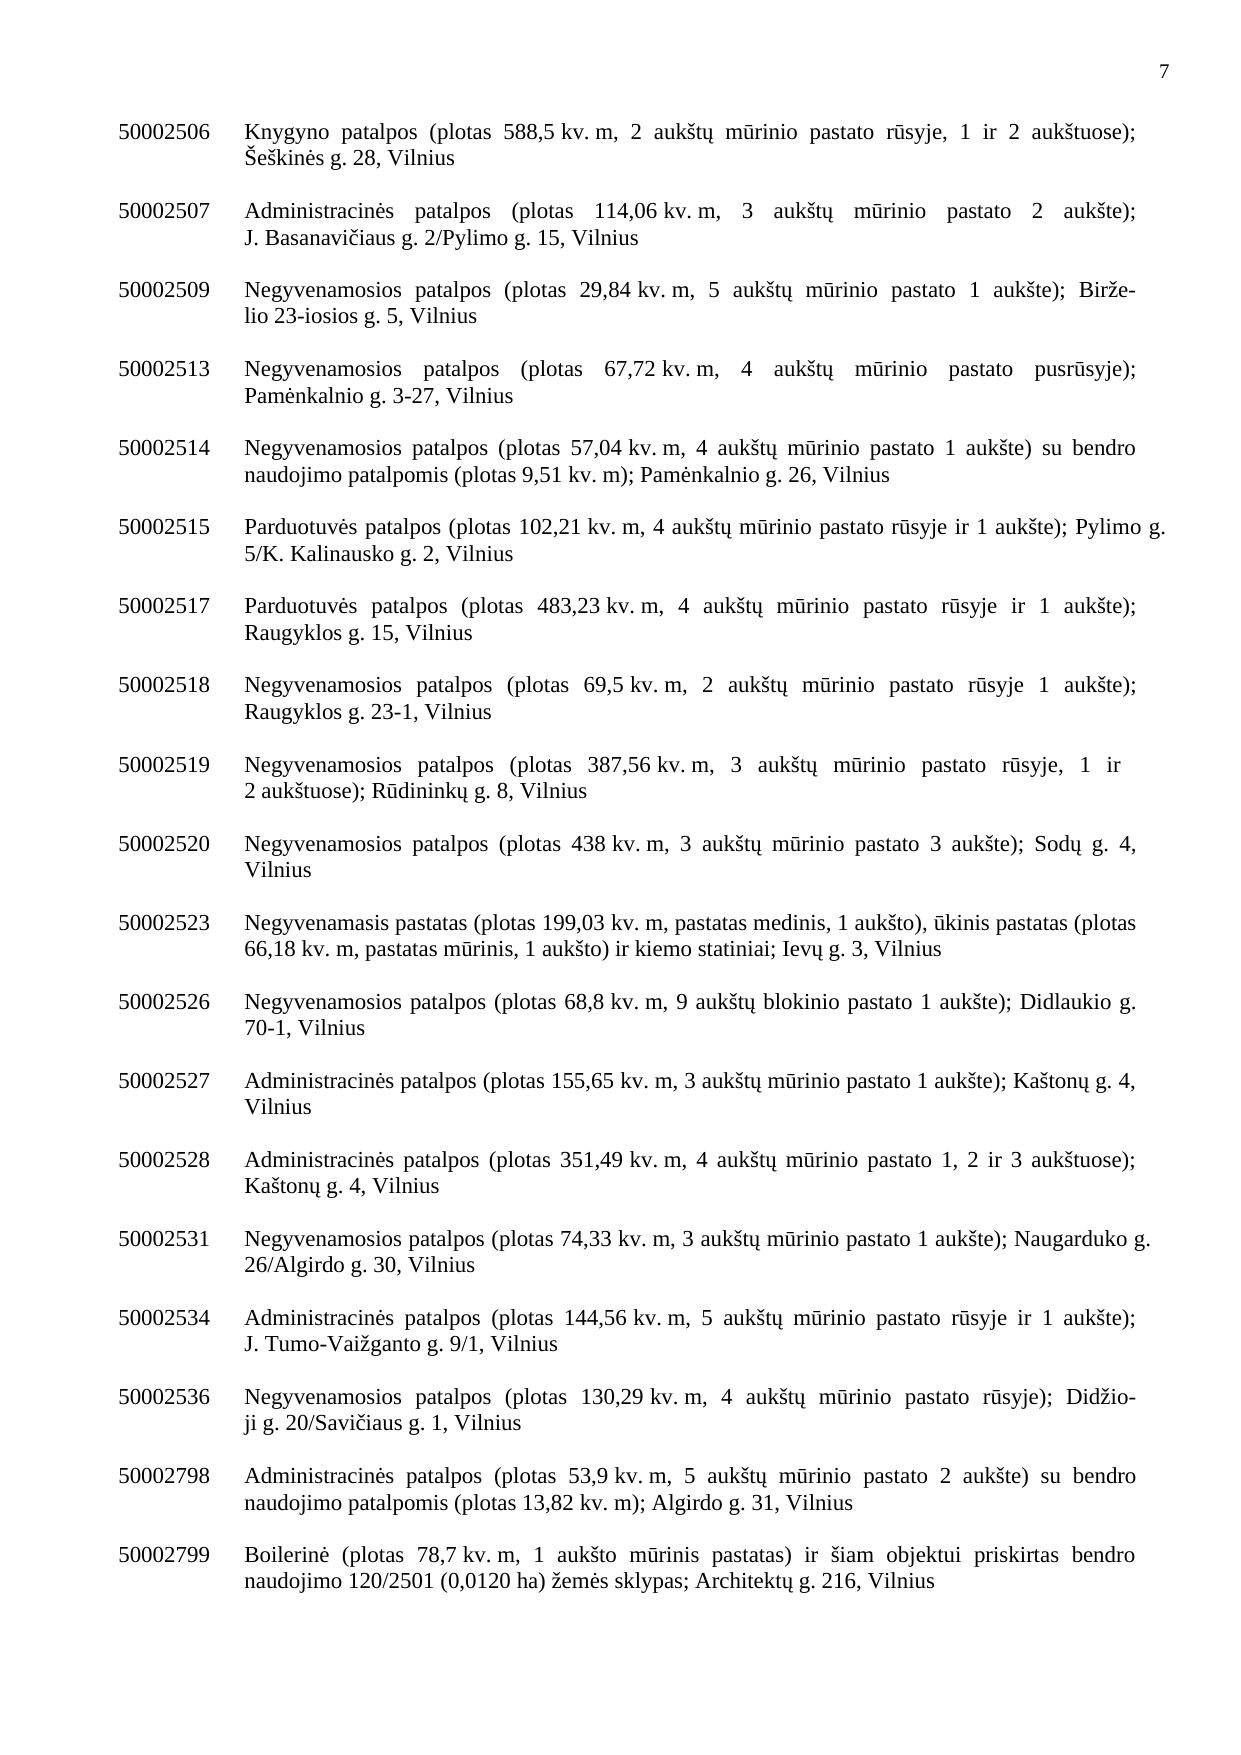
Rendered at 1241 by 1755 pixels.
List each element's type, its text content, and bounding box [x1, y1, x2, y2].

table_cell Negyvenamasis pastatas (plotas 199,03 kv. m, pastatas medinis, 1 aukšto), ūkinis pastatas (plotas 66,18 kv. m, pastatas mūrinis, 1 aukšto) ir kiemo statiniai; Ievų g. 3, Vilnius [233, 909, 1148, 961]
table_cell [1148, 1541, 1163, 1594]
table_cell Negyvenamosios patalpos (plotas 130,29 kv. m, 4 aukštų mūrinio pastato rūsyje); Didžio- ji g. 20/Savičiaus g. 1, Vilnius [233, 1383, 1148, 1436]
table_cell [1163, 118, 1178, 171]
table_cell [1198, 724, 1240, 751]
table_cell [1198, 566, 1240, 592]
table_cell [1193, 1304, 1198, 1357]
table_cell [101, 645, 1198, 672]
table_cell Administracinės patalpos (plotas 351,49 kv. m, 4 aukštų mūrinio pastato 1, 2 ir 3 aukštuose); Kaštonų g. 4, Vilnius [233, 1146, 1148, 1199]
table_cell [1198, 645, 1240, 672]
table_cell [1198, 1594, 1240, 1620]
table_cell [101, 1199, 1198, 1225]
table_cell [1198, 1515, 1240, 1541]
table_cell 50002531 [101, 1225, 233, 1278]
table_cell [1198, 803, 1240, 830]
table_cell [1163, 1383, 1178, 1436]
table_cell [1193, 988, 1198, 1041]
table_cell 50002515 [101, 514, 233, 566]
table_cell [1198, 355, 1240, 408]
table_cell [1198, 329, 1240, 355]
table_cell [101, 1436, 1198, 1462]
table_cell [1198, 1357, 1240, 1383]
table_cell [1148, 1304, 1163, 1357]
table_cell [1198, 1041, 1240, 1067]
table_cell [1193, 672, 1198, 724]
table_cell [1163, 1304, 1178, 1357]
table_cell [1178, 988, 1192, 1041]
table_cell [1198, 883, 1240, 909]
table_cell [1198, 1462, 1240, 1515]
table_cell [1193, 434, 1198, 487]
table_cell [1198, 1067, 1240, 1119]
table_cell [1198, 434, 1240, 487]
table_cell [1198, 1436, 1240, 1462]
table_cell [1198, 408, 1240, 434]
table_cell 50002517 [101, 593, 233, 645]
table_cell [101, 724, 1198, 751]
table_cell [101, 1357, 1198, 1383]
table_cell 50002798 [101, 1462, 233, 1515]
table_cell Administracinės patalpos (plotas 144,56 kv. m, 5 aukštų mūrinio pastato rūsyje ir 1 aukšte); J. Tumo-Vaižganto g. 9/1, Vilnius [233, 1304, 1148, 1357]
table_cell [1163, 1146, 1178, 1199]
table_cell [1193, 1067, 1198, 1119]
table_cell [1198, 1146, 1240, 1199]
table_cell [1198, 276, 1240, 329]
table_cell [1198, 961, 1240, 988]
table_cell [101, 566, 1198, 592]
table_cell [1198, 1120, 1240, 1146]
table_cell [1148, 118, 1163, 171]
table_cell 50002534 [101, 1304, 233, 1357]
table_cell [1178, 1383, 1192, 1436]
table_cell Boilerinė (plotas 78,7 kv. m, 1 aukšto mūrinis pastatas) ir šiam objektui priskirtas bendro naudojimo 120/2501 (0,0120 ha) žemės sklypas; Architektų g. 216, Vilnius [233, 1541, 1148, 1594]
table_cell [1193, 118, 1198, 171]
table_cell [1198, 1225, 1240, 1278]
table_cell 50002518 [101, 672, 233, 724]
table_cell 50002509 [101, 276, 233, 329]
table_cell [1193, 1541, 1198, 1594]
table_cell [1163, 434, 1178, 487]
table_cell [1163, 593, 1178, 645]
table_cell [1193, 593, 1198, 645]
table_cell [1148, 1383, 1163, 1436]
table_cell Negyvenamosios patalpos (plotas 69,5 kv. m, 2 aukštų mūrinio pastato rūsyje 1 aukšte); Raugyklos g. 23-1, Vilnius [233, 672, 1148, 724]
table_cell [1178, 118, 1192, 171]
table_cell 50002507 [101, 197, 233, 250]
table_cell [1198, 487, 1240, 513]
table_cell [101, 1041, 1198, 1067]
table_cell [1198, 250, 1240, 276]
table_cell [101, 487, 1198, 513]
table_cell [1178, 1067, 1192, 1119]
table_cell Parduotuvės patalpos (plotas 102,21 kv. m, 4 aukštų mūrinio pastato rūsyje ir 1 aukšte); Pylimo g. 5/K. Kalinausko g. 2, Vilnius [233, 514, 1178, 566]
table_cell [1178, 593, 1192, 645]
table_cell [1148, 909, 1163, 961]
table_cell [1163, 1462, 1178, 1515]
table_cell [1193, 276, 1198, 329]
table_cell [1148, 197, 1163, 250]
table_cell [1148, 988, 1163, 1041]
table_cell 50002514 [101, 434, 233, 487]
table_cell [1163, 355, 1178, 408]
table_cell Parduotuvės patalpos (plotas 483,23 kv. m, 4 aukštų mūrinio pastato rūsyje ir 1 aukšte); Raugyklos g. 15, Vilnius [233, 593, 1148, 645]
table_cell [1163, 1225, 1178, 1278]
table_cell Negyvenamosios patalpos (plotas 74,33 kv. m, 3 aukštų mūrinio pastato 1 aukšte); Naugarduko g. 26/Algirdo g. 30, Vilnius [233, 1225, 1163, 1278]
table_cell [1148, 672, 1163, 724]
table_cell [1198, 1278, 1240, 1304]
table_cell [1193, 830, 1198, 882]
table_cell [1193, 1383, 1198, 1436]
table_cell [1163, 672, 1178, 724]
table_cell [1198, 830, 1240, 882]
table_cell Negyvenamosios patalpos (plotas 57,04 kv. m, 4 aukštų mūrinio pastato 1 aukšte) su bendro naudojimo patalpomis (plotas 9,51 kv. m); Pamėnkalnio g. 26, Vilnius [233, 434, 1148, 487]
table_cell [1198, 593, 1240, 645]
table_cell [1163, 276, 1178, 329]
table_cell [1163, 830, 1178, 882]
table_cell [1178, 672, 1192, 724]
table_cell [1178, 1304, 1192, 1357]
table_cell Knygyno patalpos (plotas 588,5 kv. m, 2 aukštų mūrinio pastato rūsyje, 1 ir 2 aukštuose); Šeškinės g. 28, Vilnius [233, 118, 1148, 171]
table_cell [1148, 1146, 1163, 1199]
table_cell [1163, 988, 1178, 1041]
table_cell [101, 329, 1198, 355]
table_cell 50002513 [101, 355, 233, 408]
table_cell [1193, 514, 1198, 566]
table_cell Negyvenamosios patalpos (plotas 438 kv. m, 3 aukštų mūrinio pastato 3 aukšte); Sodų g. 4, Vilnius [233, 830, 1148, 882]
table_cell [1148, 751, 1163, 803]
table_cell [1163, 1067, 1178, 1119]
table_cell [1193, 909, 1198, 961]
table_cell 50002536 [101, 1383, 233, 1436]
table_cell [1198, 197, 1240, 250]
table_cell [1198, 1541, 1240, 1594]
table_cell [101, 1278, 1198, 1304]
table_cell 50002799 [101, 1541, 233, 1594]
table_cell [1148, 1067, 1163, 1119]
table_cell [1198, 909, 1240, 961]
table_cell [1198, 672, 1240, 724]
table_cell 50002506 [101, 118, 233, 171]
table_cell [1193, 1225, 1198, 1278]
table_cell [101, 883, 1198, 909]
table_cell [1198, 171, 1240, 197]
table_cell Negyvenamosios patalpos (plotas 29,84 kv. m, 5 aukštų mūrinio pastato 1 aukšte); Birže- lio 23-iosios g. 5, Vilnius [233, 276, 1148, 329]
table_cell [1193, 751, 1198, 803]
table_cell [1193, 1146, 1198, 1199]
table_cell [1163, 909, 1178, 961]
table_cell [1198, 751, 1240, 803]
table_cell [1148, 276, 1163, 329]
table_cell [1163, 1541, 1178, 1594]
table_cell [1178, 197, 1192, 250]
table_cell [1178, 434, 1192, 487]
table_cell [1193, 197, 1198, 250]
table_cell [1148, 830, 1163, 882]
table_cell [101, 803, 1198, 830]
table_cell [1163, 751, 1178, 803]
table_cell [1198, 1383, 1240, 1436]
table_cell [1198, 988, 1240, 1041]
table_cell Administracinės patalpos (plotas 114,06 kv. m, 3 aukštų mūrinio pastato 2 aukšte); J. Basanavičiaus g. 2/Pylimo g. 15, Vilnius [233, 197, 1148, 250]
table_cell [1163, 197, 1178, 250]
table_cell [1198, 1199, 1240, 1225]
table_cell [1148, 434, 1163, 487]
table_cell [1198, 514, 1240, 566]
table_cell [1193, 1462, 1198, 1515]
table_cell 50002527 [101, 1067, 233, 1119]
table_cell 50002526 [101, 988, 233, 1041]
table_cell 50002523 [101, 909, 233, 961]
table_cell [101, 171, 1198, 197]
table_cell [1178, 1146, 1192, 1199]
table_cell [101, 250, 1198, 276]
table_cell 50002528 [101, 1146, 233, 1199]
table_cell [1148, 355, 1163, 408]
table_cell 50002519 [101, 751, 233, 803]
table_cell [1178, 276, 1192, 329]
table_cell [101, 1515, 1198, 1541]
table_cell [1198, 118, 1240, 171]
table_cell Administracinės patalpos (plotas 53,9 kv. m, 5 aukštų mūrinio pastato 2 aukšte) su bendro naudojimo patalpomis (plotas 13,82 kv. m); Algirdo g. 31, Vilnius [233, 1462, 1148, 1515]
table_cell [1178, 1541, 1192, 1594]
table_cell [101, 961, 1198, 988]
table_cell Negyvenamosios patalpos (plotas 387,56 kv. m, 3 aukštų mūrinio pastato rūsyje, 1 ir 2 aukštuose); Rūdininkų g. 8, Vilnius [233, 751, 1148, 803]
table_cell [1178, 1225, 1192, 1278]
table_cell [1148, 1462, 1163, 1515]
table_cell [1178, 751, 1192, 803]
table_cell [101, 408, 1198, 434]
table_cell [1178, 514, 1192, 566]
table_cell Negyvenamosios patalpos (plotas 67,72 kv. m, 4 aukštų mūrinio pastato pusrūsyje); Pamėnkalnio g. 3-27, Vilnius [233, 355, 1148, 408]
table_cell [1178, 1462, 1192, 1515]
table_cell [101, 1594, 1198, 1620]
table_cell [1178, 909, 1192, 961]
table_cell 50002520 [101, 830, 233, 882]
table_cell [1193, 355, 1198, 408]
table_cell [1178, 355, 1192, 408]
table_cell [1178, 830, 1192, 882]
table_cell Negyvenamosios patalpos (plotas 68,8 kv. m, 9 aukštų blokinio pastato 1 aukšte); Didlaukio g. 70-1, Vilnius [233, 988, 1148, 1041]
table_cell Administracinės patalpos (plotas 155,65 kv. m, 3 aukštų mūrinio pastato 1 aukšte); Kaštonų g. 4, Vilnius [233, 1067, 1148, 1119]
table_cell [1148, 593, 1163, 645]
table_cell [1198, 1304, 1240, 1357]
table_cell [101, 1120, 1198, 1146]
